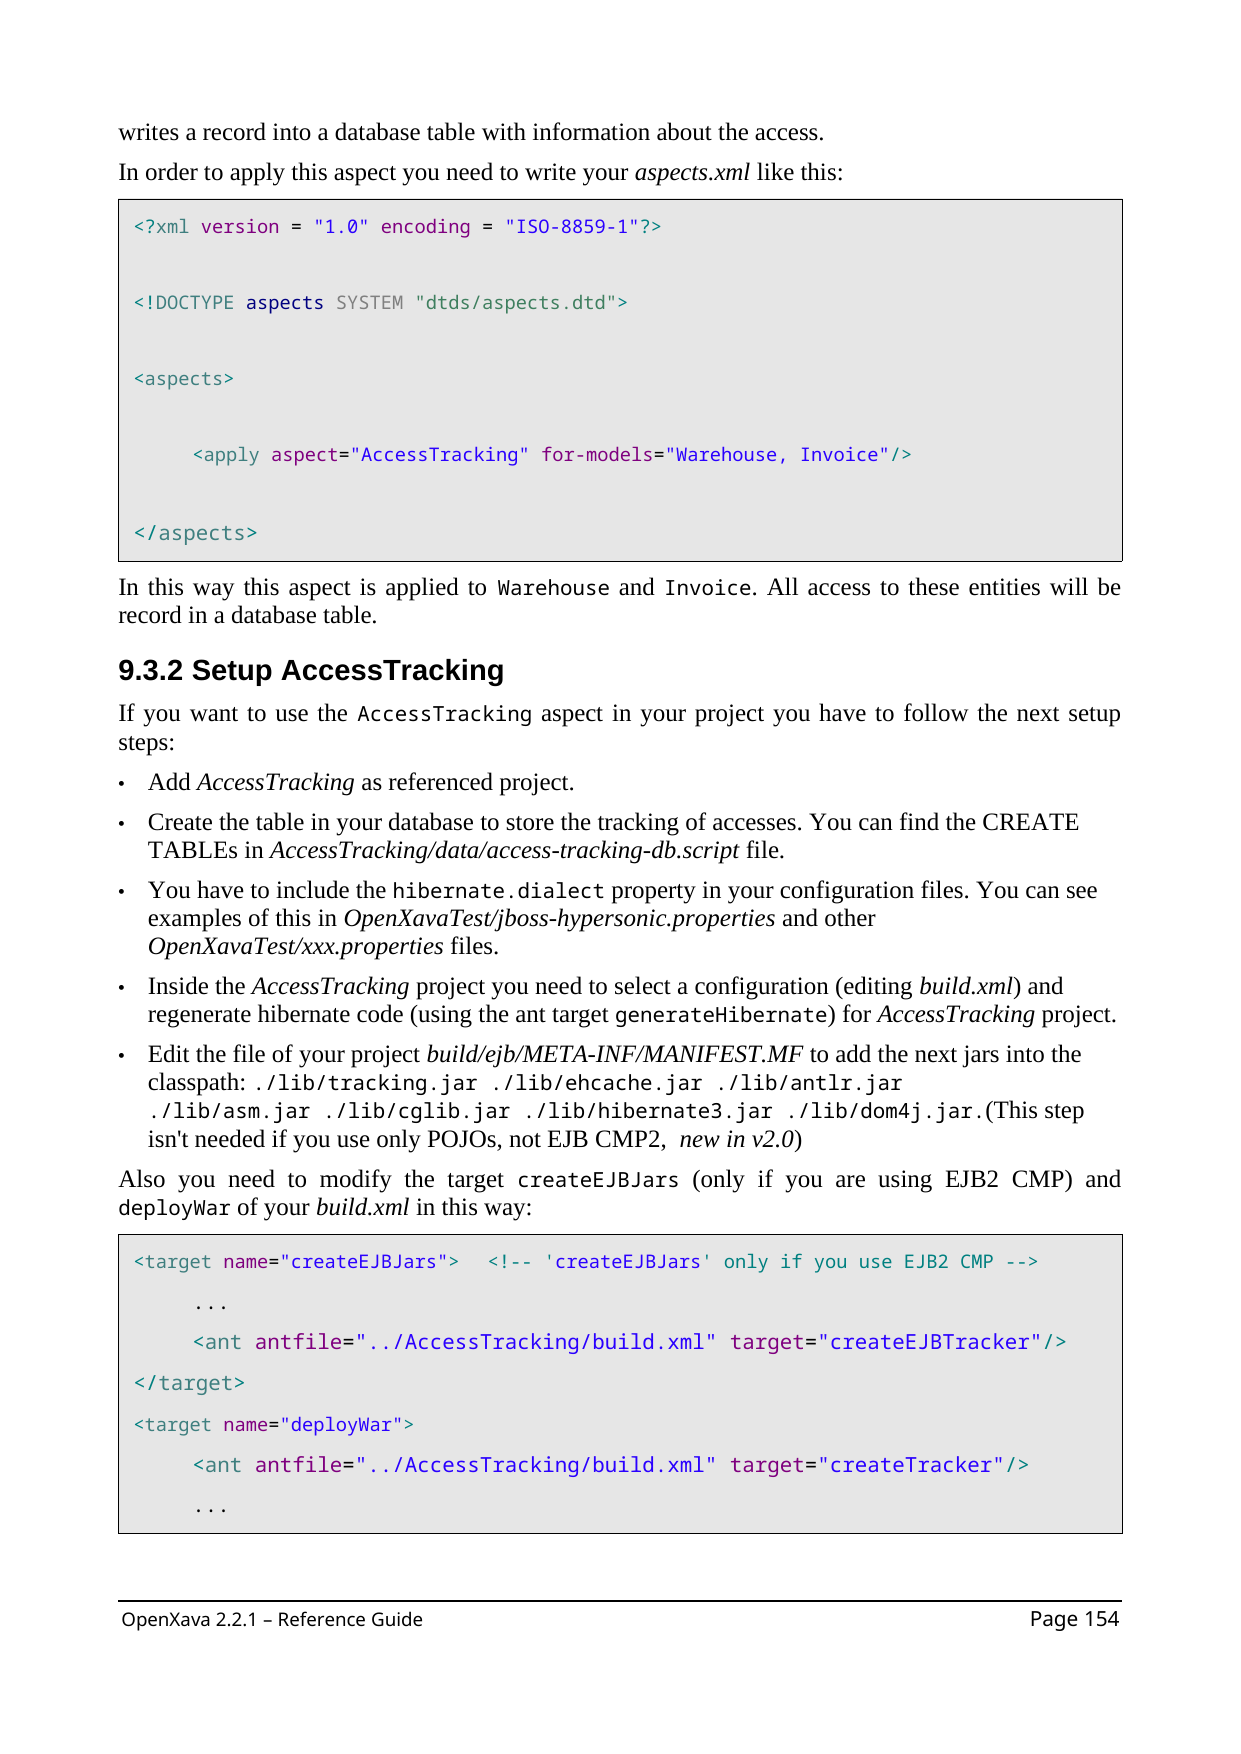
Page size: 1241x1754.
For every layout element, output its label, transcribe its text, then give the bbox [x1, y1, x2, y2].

list Edit the file of your project build/ejb/META-INF/MANIFEST.MF to add the next jars into the classpath: ./lib/tracking.jar ./lib/ehcache.jar ./lib/antlr.jar ./lib/asm.jar ./lib/cglib.jar ./lib/hibernate3.jar ./lib/dom4j.jar.(This step isn't needed if you use only POJOs, not EJB CMP2, new in v2.0) [118, 1041, 1122, 1152]
text <!DOCTYPE aspects SYSTEM "dtds/aspects.dtd"> [119, 274, 1122, 313]
text If you want to use the AccessTracking aspect in your project you have to follow the next setup steps: [118, 699, 1122, 755]
list Inside the AccessTracking project you need to select a configuration (editing build.xml) and regenerate hibernate code (using the ant target generateHibernate) for AccessTracking project. [118, 972, 1122, 1028]
text <aspects> [119, 351, 1122, 389]
text writes a record into a database table with information about the access. [118, 118, 1122, 146]
text <ant antfile="../AccessTracking/build.xml" target="createTracker"/> [119, 1435, 1122, 1476]
text <ant antfile="../AccessTracking/build.xml" target="createEJBTracker"/> [119, 1313, 1122, 1353]
list Create the table in your database to store the tracking of accesses. You can find the CREATE TABLEs in AccessTracking/data/access-tracking-db.script file. [118, 808, 1122, 863]
text </target> [119, 1353, 1122, 1394]
text <apply aspect="AccessTracking" for-models="Warehouse, Invoice"/> [119, 427, 1122, 465]
text <?xml version = "1.0" encoding = "ISO-8859-1"?> [119, 200, 1122, 237]
text <target name="deployWar"> [119, 1394, 1122, 1435]
text Also you need to modify the target createEJBJars (only if you are using EJB2 CMP) and deployWar of your build.xml in this way: [118, 1165, 1122, 1221]
text In order to apply this aspect you need to write your aspects.xml like this: [118, 158, 1122, 186]
list You have to include the hibernate.dialect property in your configuration files. You can see examples of this in OpenXavaTest/jboss-hypersonic.properties and other OpenXavaTest/xxx.properties files. [118, 876, 1122, 959]
text <target name="createEJBJars"> <!-- 'createEJBJars' only if you use EJB2 CMP --> [119, 1235, 1122, 1272]
text ... [119, 1476, 1122, 1533]
list Add AccessTracking as referenced project. [118, 768, 1122, 796]
text </aspects> [119, 503, 1122, 561]
text In this way this aspect is applied to Warehouse and Invoice. All access to these entities will be record in a database table. [118, 573, 1122, 629]
subtitle Setup AccessTracking [118, 654, 1122, 687]
text ... [119, 1272, 1122, 1313]
